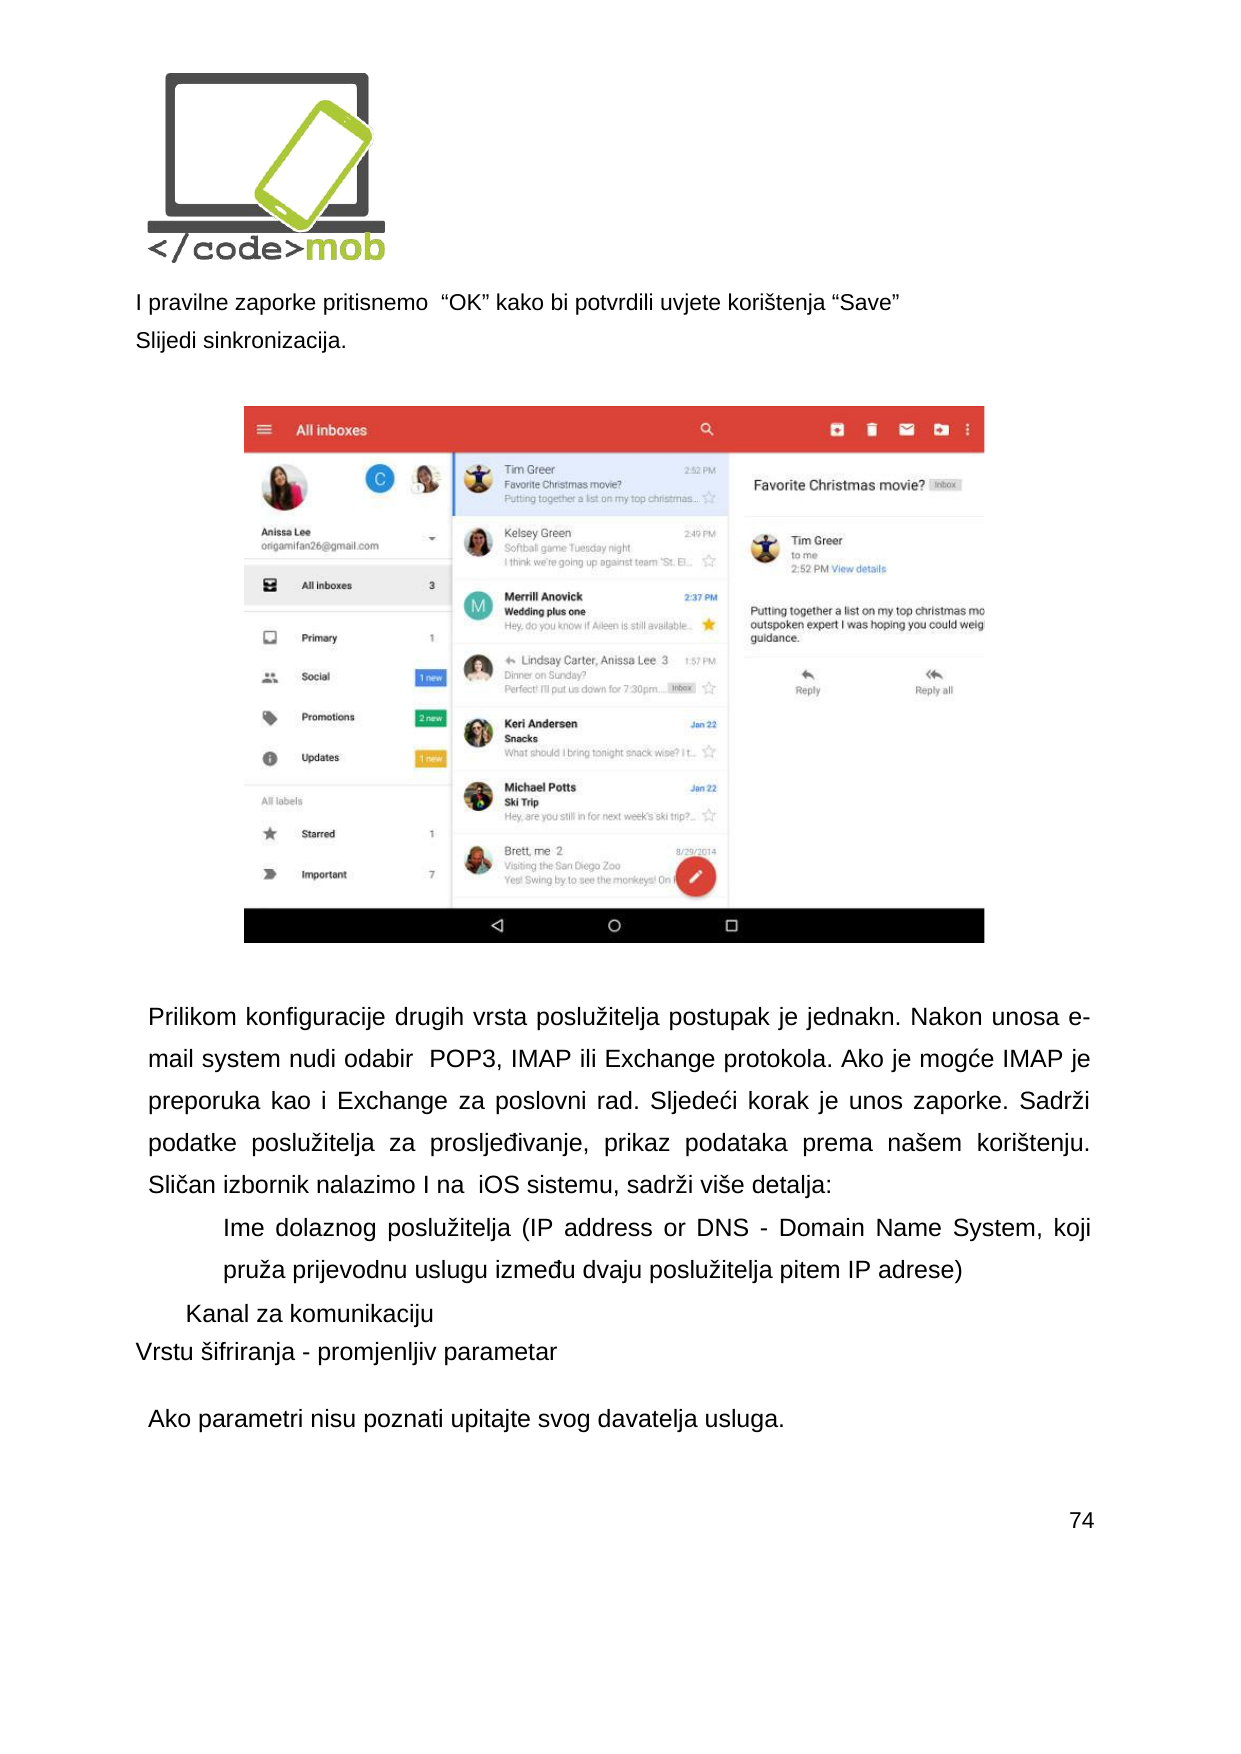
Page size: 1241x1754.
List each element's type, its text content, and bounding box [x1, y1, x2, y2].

text Ime dolaznog poslužitelja (IP address or DNS - Domain Name System, koji pruža prijevodnu uslugu između dvaju poslužitelja pitem IP adrese) [223, 1213, 1092, 1283]
text Ako parametri nisu poznati upitajte svog davatelja usluga. [148, 1403, 1094, 1432]
text Kanal za komunikaciju [185, 1298, 1094, 1327]
text 74 [135, 1507, 1094, 1533]
picture [147, 73, 385, 263]
text Vrstu šifriranja - promjenljiv parametar [135, 1343, 1094, 1364]
picture [244, 406, 985, 943]
text Slijedi sinkronizacija. [135, 328, 1094, 354]
text Prilikom konfiguracije drugih vrsta poslužitelja postupak je jednakn. Nakon unosa e-mail system nudi odabir POP3, IMAP ili Exchange protokola. Ako je mogće IMAP je preporuka kao i Exchange za poslovni rad. Sljedeći korak je unos zaporke. Sadrži podatke poslužitelja za prosljeđivanje, prikaz podataka prema našem korištenju. Sličan izbornik nalazimo I na iOS sistemu, sadrži više detalja: [148, 1001, 1092, 1199]
text I pravilne zaporke pritisnemo “OK” kako bi potvrdili uvjete korištenja “Save” [135, 289, 1094, 315]
